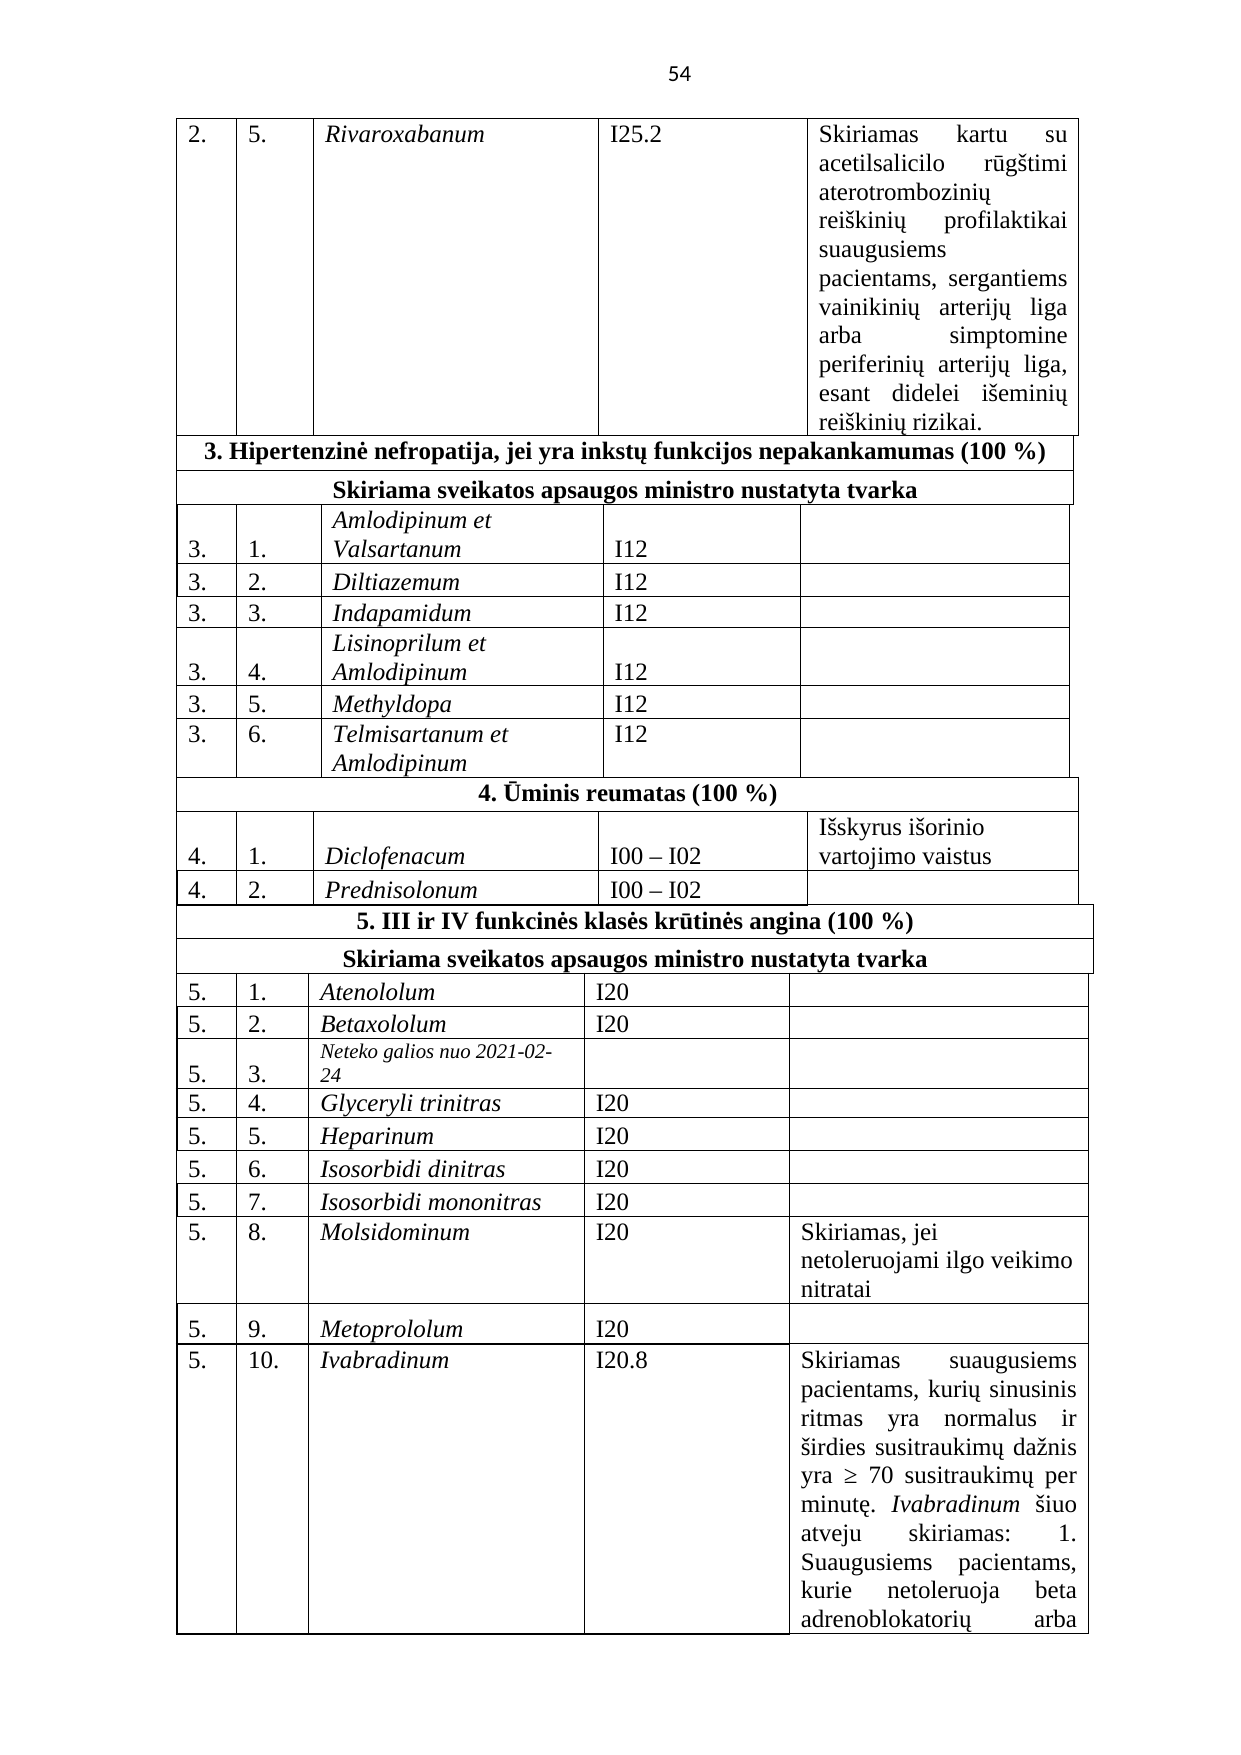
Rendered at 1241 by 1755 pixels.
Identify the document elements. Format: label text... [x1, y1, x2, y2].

table_cell I20 [585, 1217, 789, 1303]
table_cell [801, 564, 1069, 596]
table_cell [1103, 1117, 1109, 1150]
table_cell Ivabradinum [309, 1345, 584, 1633]
table_cell 2. [237, 871, 313, 904]
table_cell I20 [585, 1304, 789, 1343]
table_cell [1109, 685, 1123, 718]
table_cell [1109, 1038, 1123, 1087]
table_cell I20.8 [585, 1345, 789, 1633]
table_cell Methyldopa [322, 686, 603, 718]
table_cell [1088, 870, 1093, 904]
table_cell [1079, 718, 1083, 777]
table_cell [1103, 973, 1109, 1006]
table_cell [1084, 627, 1088, 685]
table_cell [1093, 870, 1099, 904]
table_cell [1084, 777, 1088, 811]
table_cell [1089, 974, 1093, 1006]
table_cell [1093, 1216, 1099, 1303]
table_cell [1084, 435, 1088, 470]
table_cell 2. [237, 1007, 308, 1038]
table_cell [1099, 1343, 1103, 1633]
table_cell 3. [178, 564, 236, 596]
table_cell [1109, 904, 1123, 938]
table_cell [1103, 811, 1109, 869]
table_cell [1109, 1117, 1123, 1150]
table_cell [1074, 436, 1079, 470]
table_cell [790, 1118, 1088, 1150]
table_cell [1099, 1303, 1103, 1343]
table_cell [1109, 1343, 1123, 1633]
table_cell [1093, 1303, 1099, 1343]
table_cell 10. [237, 1345, 308, 1633]
table_cell 2. [177, 119, 236, 435]
table_cell [1109, 470, 1123, 504]
table_cell [1094, 938, 1099, 973]
table_cell Betaxololum [309, 1007, 584, 1038]
table_cell 5. [177, 1151, 236, 1183]
table_cell 5. [178, 1039, 236, 1087]
table_cell [1079, 596, 1083, 627]
table_cell I00 – I02 [599, 871, 807, 904]
table_cell 3. [177, 719, 236, 777]
table_cell [1093, 811, 1099, 869]
table_cell Prednisolonum [314, 871, 598, 904]
table_cell [1088, 118, 1093, 435]
table_cell [1079, 811, 1083, 869]
table_cell [1103, 1183, 1109, 1216]
table_cell 5. [177, 1217, 236, 1303]
table_cell 4. Ūminis reumatas (100 %) [177, 778, 1078, 811]
table_cell I12 [604, 597, 800, 627]
table_cell [1099, 938, 1103, 973]
table_cell [1109, 777, 1123, 811]
table_cell [1103, 1303, 1109, 1343]
table_cell [1109, 718, 1123, 777]
table_cell [1103, 685, 1109, 718]
table_cell [1099, 685, 1103, 718]
table_cell [801, 505, 1069, 563]
table_cell [1093, 1150, 1099, 1183]
table_cell Isosorbidi dinitras [309, 1151, 584, 1183]
table_cell [1089, 1303, 1093, 1343]
table_cell [1099, 596, 1103, 627]
table_cell [1074, 504, 1079, 563]
table_cell [1084, 504, 1088, 563]
table_cell Atenololum [309, 974, 584, 1006]
table_cell [1093, 435, 1099, 470]
table_cell 5. [178, 1007, 236, 1038]
table_cell [1079, 118, 1083, 435]
table_cell [1084, 118, 1088, 435]
table_cell [1088, 685, 1093, 718]
table_cell 7. [237, 1184, 308, 1216]
table_cell 3. [177, 597, 236, 627]
table_cell [1093, 1006, 1099, 1038]
table_cell [1109, 563, 1123, 596]
table_cell 5. [178, 1089, 236, 1117]
table_cell I20 [585, 1151, 789, 1183]
table_cell [1089, 1006, 1093, 1038]
table_cell [1093, 470, 1099, 504]
table_cell [1093, 1038, 1099, 1087]
table_cell [1099, 435, 1103, 470]
table_cell [1089, 1343, 1093, 1633]
table_cell [1089, 1038, 1093, 1087]
table_cell I12 [604, 686, 800, 718]
table_cell I20 [585, 1007, 789, 1038]
table_cell [790, 1007, 1088, 1038]
table_cell [1103, 1216, 1109, 1303]
table_cell [1088, 777, 1093, 811]
table_cell [1099, 1006, 1103, 1038]
table_cell [1088, 596, 1093, 627]
table_cell [801, 628, 1069, 685]
table_cell [1109, 1303, 1123, 1343]
table_cell [1103, 1088, 1109, 1117]
table_cell [1088, 435, 1093, 470]
table_cell I12 [604, 505, 800, 563]
table_cell [1099, 470, 1103, 504]
table_cell [1103, 435, 1109, 470]
table_cell I20 [585, 1118, 789, 1150]
table_cell [1103, 904, 1109, 938]
table_cell [1074, 470, 1079, 504]
table_cell Diltiazemum [322, 564, 603, 596]
table_cell [1088, 811, 1093, 869]
table_cell 3. [177, 628, 236, 685]
table_cell [1099, 973, 1103, 1006]
table_cell [1079, 777, 1083, 811]
table_cell [790, 1039, 1088, 1087]
table_cell [1099, 1117, 1103, 1150]
table_cell [1109, 938, 1123, 973]
table_cell [790, 1151, 1088, 1183]
table_cell [1084, 718, 1088, 777]
table_cell 5. [178, 1304, 236, 1343]
table_cell [1099, 118, 1103, 435]
table_cell [1109, 973, 1123, 1006]
table_cell [1088, 718, 1093, 777]
table_cell 5. [237, 119, 313, 435]
table_cell [1109, 627, 1123, 685]
table_cell 6. [237, 719, 321, 777]
table_cell [1074, 563, 1079, 596]
table_cell 3. Hipertenzinė nefropatija, jei yra inkstų funkcijos nepakankamumas (100 %) [177, 436, 1073, 470]
table_cell [1103, 870, 1109, 904]
table_cell 5. III ir IV funkcinės klasės krūtinės angina (100 %) [177, 905, 1093, 938]
table_cell 8. [237, 1217, 308, 1303]
table_cell 5. [178, 1118, 236, 1150]
table_cell 3. [178, 505, 236, 563]
table_cell [1099, 1088, 1103, 1117]
table_cell [1109, 811, 1123, 869]
table_cell [1103, 118, 1109, 435]
table_cell I25.2 [599, 119, 807, 435]
table_cell [1079, 870, 1083, 904]
table_cell 5. [178, 1184, 236, 1216]
table_cell Skiriamas, jei netoleruojami ilgo veikimo nitratai [790, 1217, 1088, 1303]
table_cell [1109, 1150, 1123, 1183]
table_cell Glyceryli trinitras [309, 1089, 584, 1117]
table_cell [808, 871, 1078, 904]
table_cell [1089, 1150, 1093, 1183]
table_cell [790, 1184, 1088, 1216]
table_cell [1079, 435, 1083, 470]
table_cell Heparinum [309, 1118, 584, 1150]
table_cell Skiriama sveikatos apsaugos ministro nustatyta tvarka [177, 471, 1073, 504]
table_cell Neteko galios nuo 2021-02-24 [309, 1039, 584, 1087]
table_cell [1084, 563, 1088, 596]
table_cell [1103, 1038, 1109, 1087]
table_cell [1099, 1183, 1103, 1216]
table_cell Rivaroxabanum [314, 119, 598, 435]
table_cell [1099, 627, 1103, 685]
table_cell Molsidominum [309, 1217, 584, 1303]
table_cell [1099, 1216, 1103, 1303]
table_cell [1109, 1006, 1123, 1038]
table_cell [1084, 870, 1088, 904]
table_cell I12 [604, 628, 800, 685]
table_cell [790, 1089, 1088, 1117]
table_cell I20 [585, 1089, 789, 1117]
table_cell Indapamidum [322, 597, 603, 627]
table_cell [1103, 627, 1109, 685]
table_cell [1093, 777, 1099, 811]
table_cell [1094, 904, 1099, 938]
table_cell [1103, 504, 1109, 563]
table_cell 4. [178, 871, 236, 904]
table_cell [1093, 627, 1099, 685]
table_cell [1099, 1150, 1103, 1183]
table_cell [1099, 718, 1103, 777]
table_cell Lisinoprilum et Amlodipinum [322, 628, 603, 685]
table_cell [1084, 596, 1088, 627]
table_cell [1103, 1150, 1109, 1183]
table_cell I20 [585, 974, 789, 1006]
table_cell 9. [237, 1304, 308, 1343]
table_cell [1074, 596, 1079, 627]
table_cell 3. [177, 686, 236, 718]
table_cell [1103, 470, 1109, 504]
table_cell [1093, 504, 1099, 563]
table_cell [1099, 870, 1103, 904]
table_cell 3. [237, 597, 321, 627]
table_cell [1099, 563, 1103, 596]
table_cell [1109, 504, 1123, 563]
table_cell [1079, 470, 1083, 504]
table_cell [1074, 627, 1079, 685]
table_cell 5. [237, 686, 321, 718]
table_cell [1109, 1088, 1123, 1117]
table_cell 2. [237, 564, 321, 596]
table_cell [1109, 435, 1123, 470]
table_cell 5. [177, 974, 236, 1006]
table_cell I20 [585, 1184, 789, 1216]
table_cell 1. [237, 812, 313, 869]
table_cell [1093, 1343, 1099, 1633]
table_cell [1089, 1216, 1093, 1303]
table_cell [1109, 596, 1123, 627]
table_cell [1089, 1088, 1093, 1117]
table_cell [1084, 811, 1088, 869]
table_cell [1084, 685, 1088, 718]
table_cell [1088, 563, 1093, 596]
table_cell [1109, 118, 1123, 435]
table_cell [1103, 563, 1109, 596]
table_cell [1088, 504, 1093, 563]
table_cell [1074, 718, 1079, 777]
table_cell [1079, 563, 1083, 596]
table_cell 5. [178, 1345, 236, 1633]
table_cell [801, 597, 1069, 627]
table_cell [1093, 563, 1099, 596]
table_cell [1093, 596, 1099, 627]
table_cell [1093, 1183, 1099, 1216]
table_cell [1099, 504, 1103, 563]
table_cell [1103, 1006, 1109, 1038]
table_cell [1084, 470, 1088, 504]
table_cell [1093, 1117, 1099, 1150]
table_cell [1099, 1038, 1103, 1087]
table_cell [801, 686, 1069, 718]
table_cell [585, 1039, 789, 1087]
table_cell [1079, 504, 1083, 563]
table_cell [1089, 1183, 1093, 1216]
table_cell [1103, 938, 1109, 973]
table_cell Telmisartanum et Amlodipinum [322, 719, 603, 777]
table_cell Amlodipinum et Valsartanum [322, 505, 603, 563]
table_cell Metoprololum [309, 1304, 584, 1343]
table_cell [1079, 627, 1083, 685]
table_cell I00 – I02 [599, 812, 807, 869]
table_cell [1103, 777, 1109, 811]
table_cell 1. [237, 505, 321, 563]
table_cell [1074, 685, 1079, 718]
table_cell [1099, 777, 1103, 811]
table_cell 4. [237, 1089, 308, 1117]
table_cell Skiriamas kartu su acetilsalicilo rūgštimi aterotrombozinių reiškinių profilaktikai suaugusiems pacientams, sergantiems vainikinių arterijų liga arba simptomine periferinių arterijų liga, esant didelei išeminių reiškinių rizikai. [808, 119, 1078, 435]
table_cell Isosorbidi mononitras [309, 1184, 584, 1216]
table_cell [1103, 1343, 1109, 1633]
table_cell [1088, 470, 1093, 504]
table_cell [1079, 685, 1083, 718]
table_cell Išskyrus išorinio vartojimo vaistus [808, 812, 1078, 869]
table_cell 6. [237, 1151, 308, 1183]
table_cell Skiriama sveikatos apsaugos ministro nustatyta tvarka [177, 939, 1093, 973]
table_cell 5. [237, 1118, 308, 1150]
table_cell [1109, 1183, 1123, 1216]
table_cell [1088, 627, 1093, 685]
table_cell [801, 719, 1069, 777]
table_cell [790, 1304, 1088, 1343]
table_cell [1093, 685, 1099, 718]
table_cell 4. [177, 812, 236, 869]
table_cell [1089, 1117, 1093, 1150]
table_cell [1093, 973, 1099, 1006]
table_cell [1109, 870, 1123, 904]
table_cell I12 [604, 564, 800, 596]
table_cell 4. [237, 628, 321, 685]
table_cell [1093, 1088, 1099, 1117]
table_cell [790, 974, 1088, 1006]
table_cell 1. [237, 974, 308, 1006]
table_cell Skiriamas suaugusiems pacientams, kurių sinusinis ritmas yra normalus ir širdies susitraukimų dažnis yra ≥ 70 susitraukimų per minutę. Ivabradinum šiuo atveju skiriamas: 1. Suaugusiems pacientams, kurie netoleruoja beta adrenoblokatorių arba [790, 1344, 1088, 1633]
table_cell [1093, 718, 1099, 777]
table_cell [1099, 811, 1103, 869]
table_cell [1103, 596, 1109, 627]
table_cell [1109, 1216, 1123, 1303]
table_cell Diclofenacum [314, 812, 598, 869]
table_cell [1103, 718, 1109, 777]
table_cell [1093, 118, 1099, 435]
table_cell 3. [237, 1039, 308, 1087]
table_cell I12 [604, 719, 800, 777]
table_cell [1099, 904, 1103, 938]
